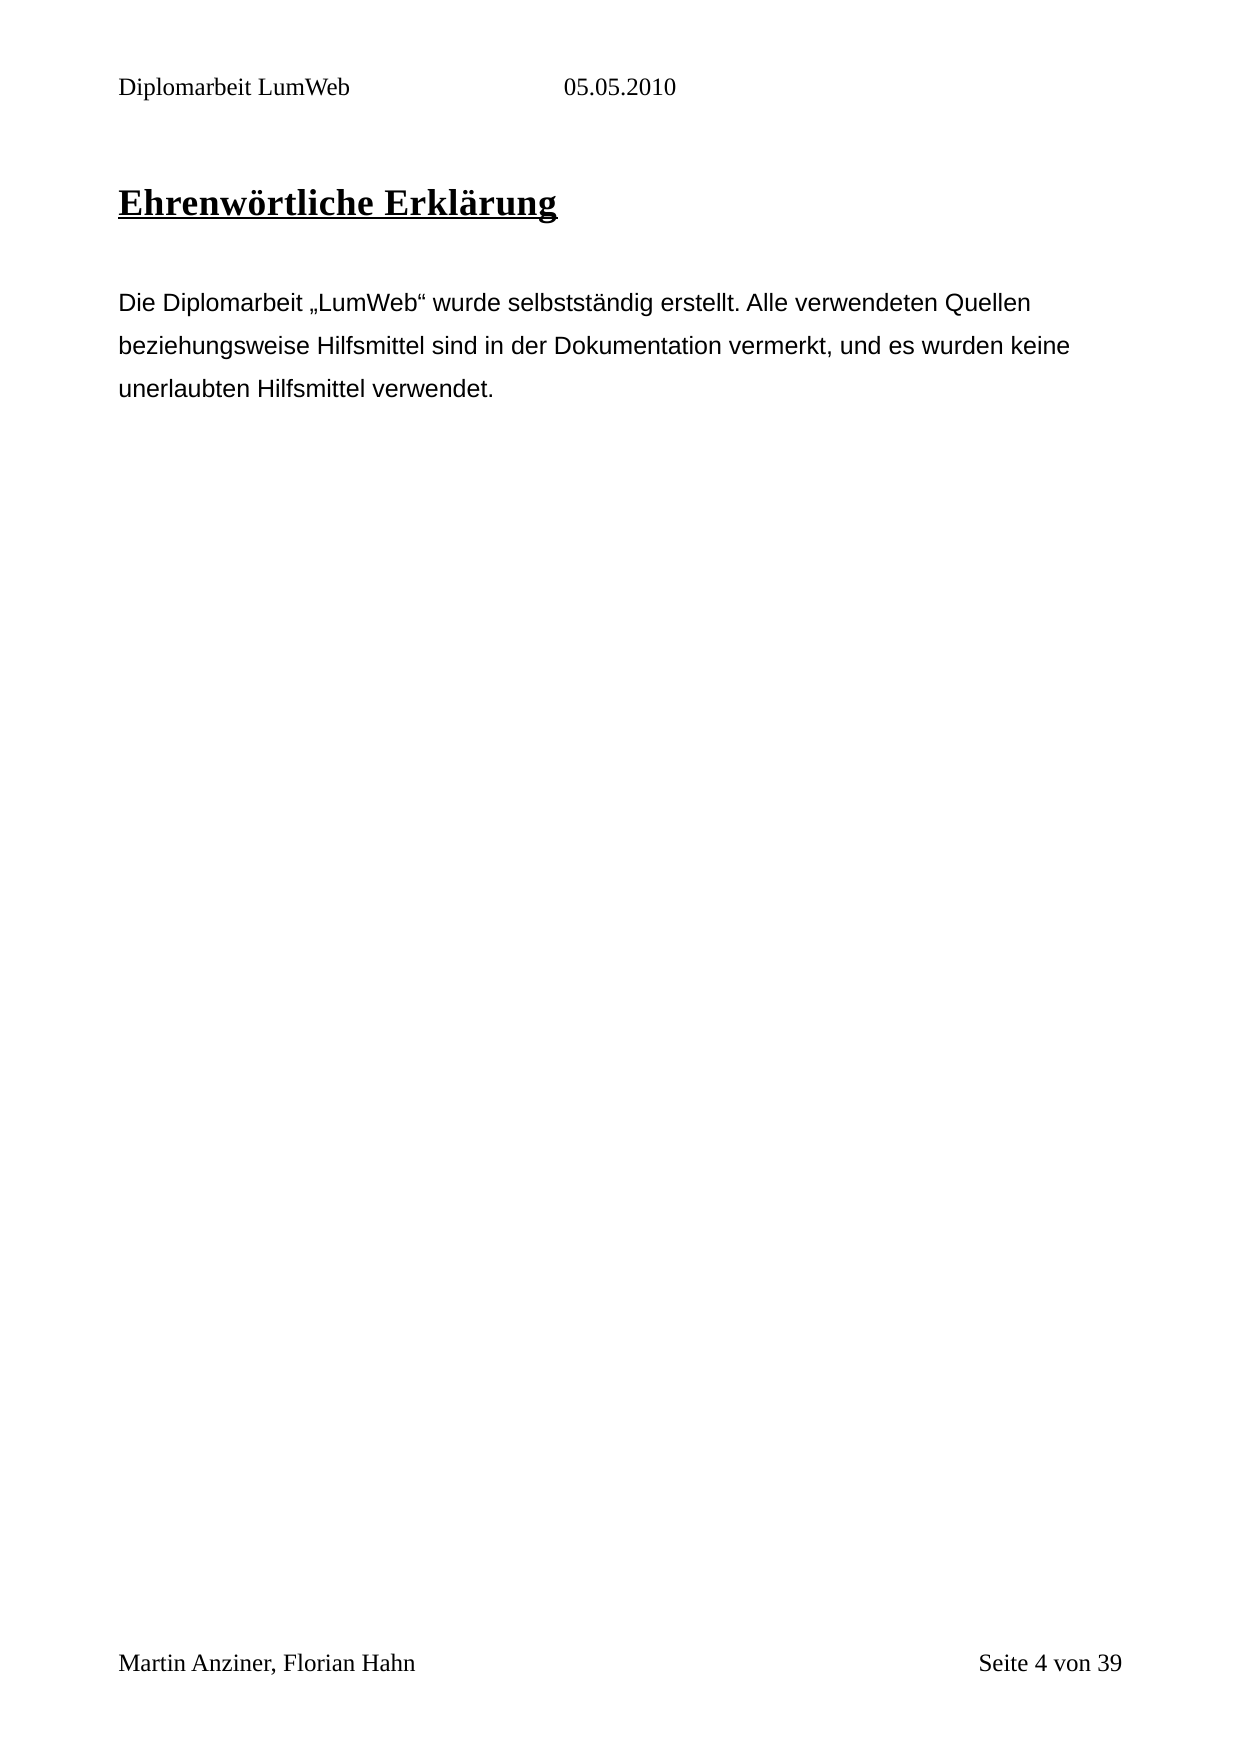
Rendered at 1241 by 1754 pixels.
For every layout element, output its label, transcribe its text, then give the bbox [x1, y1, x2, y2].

text Die Diplomarbeit „LumWeb“ wurde selbstständig erstellt. Alle verwendeten Quellen beziehungsweise Hilfsmittel sind in der Dokumentation vermerkt, und es wurden keine unerlaubten Hilfsmittel verwendet. [118, 288, 1122, 403]
subtitle Ehrenwörtliche Erklärung [118, 180, 1122, 223]
